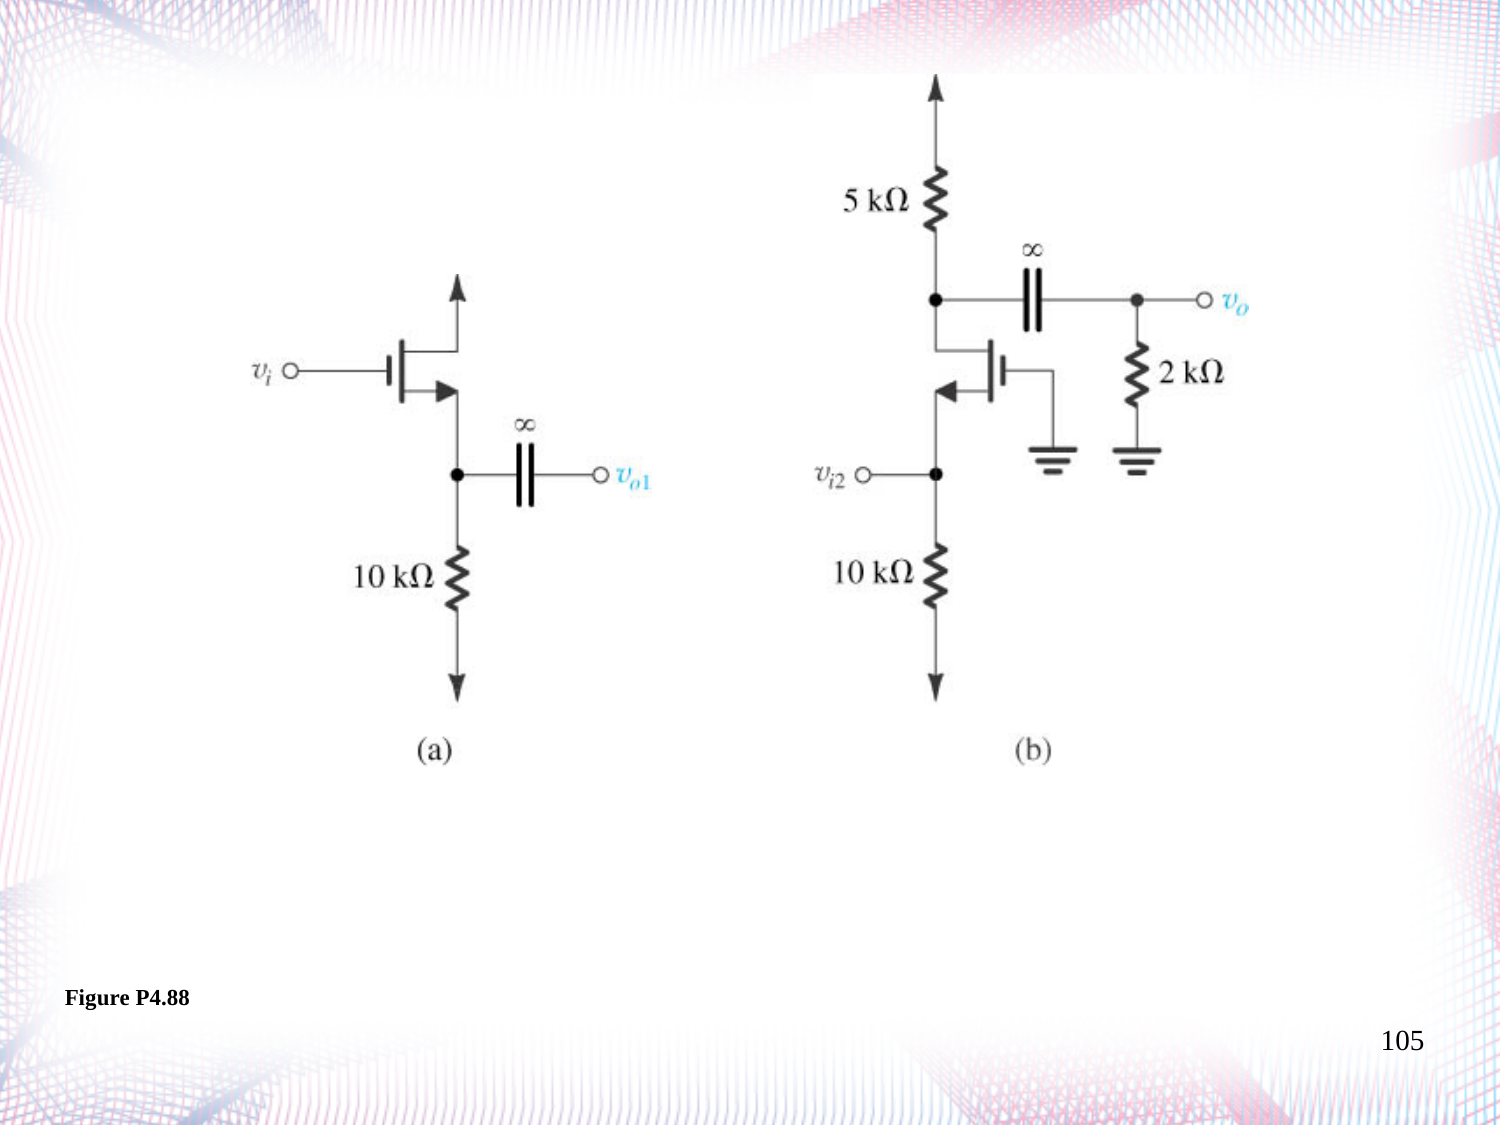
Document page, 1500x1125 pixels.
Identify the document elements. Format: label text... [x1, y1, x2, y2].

picture [0, 0, 1500, 1125]
text_box Figure P4.88 [49, 975, 1213, 1018]
